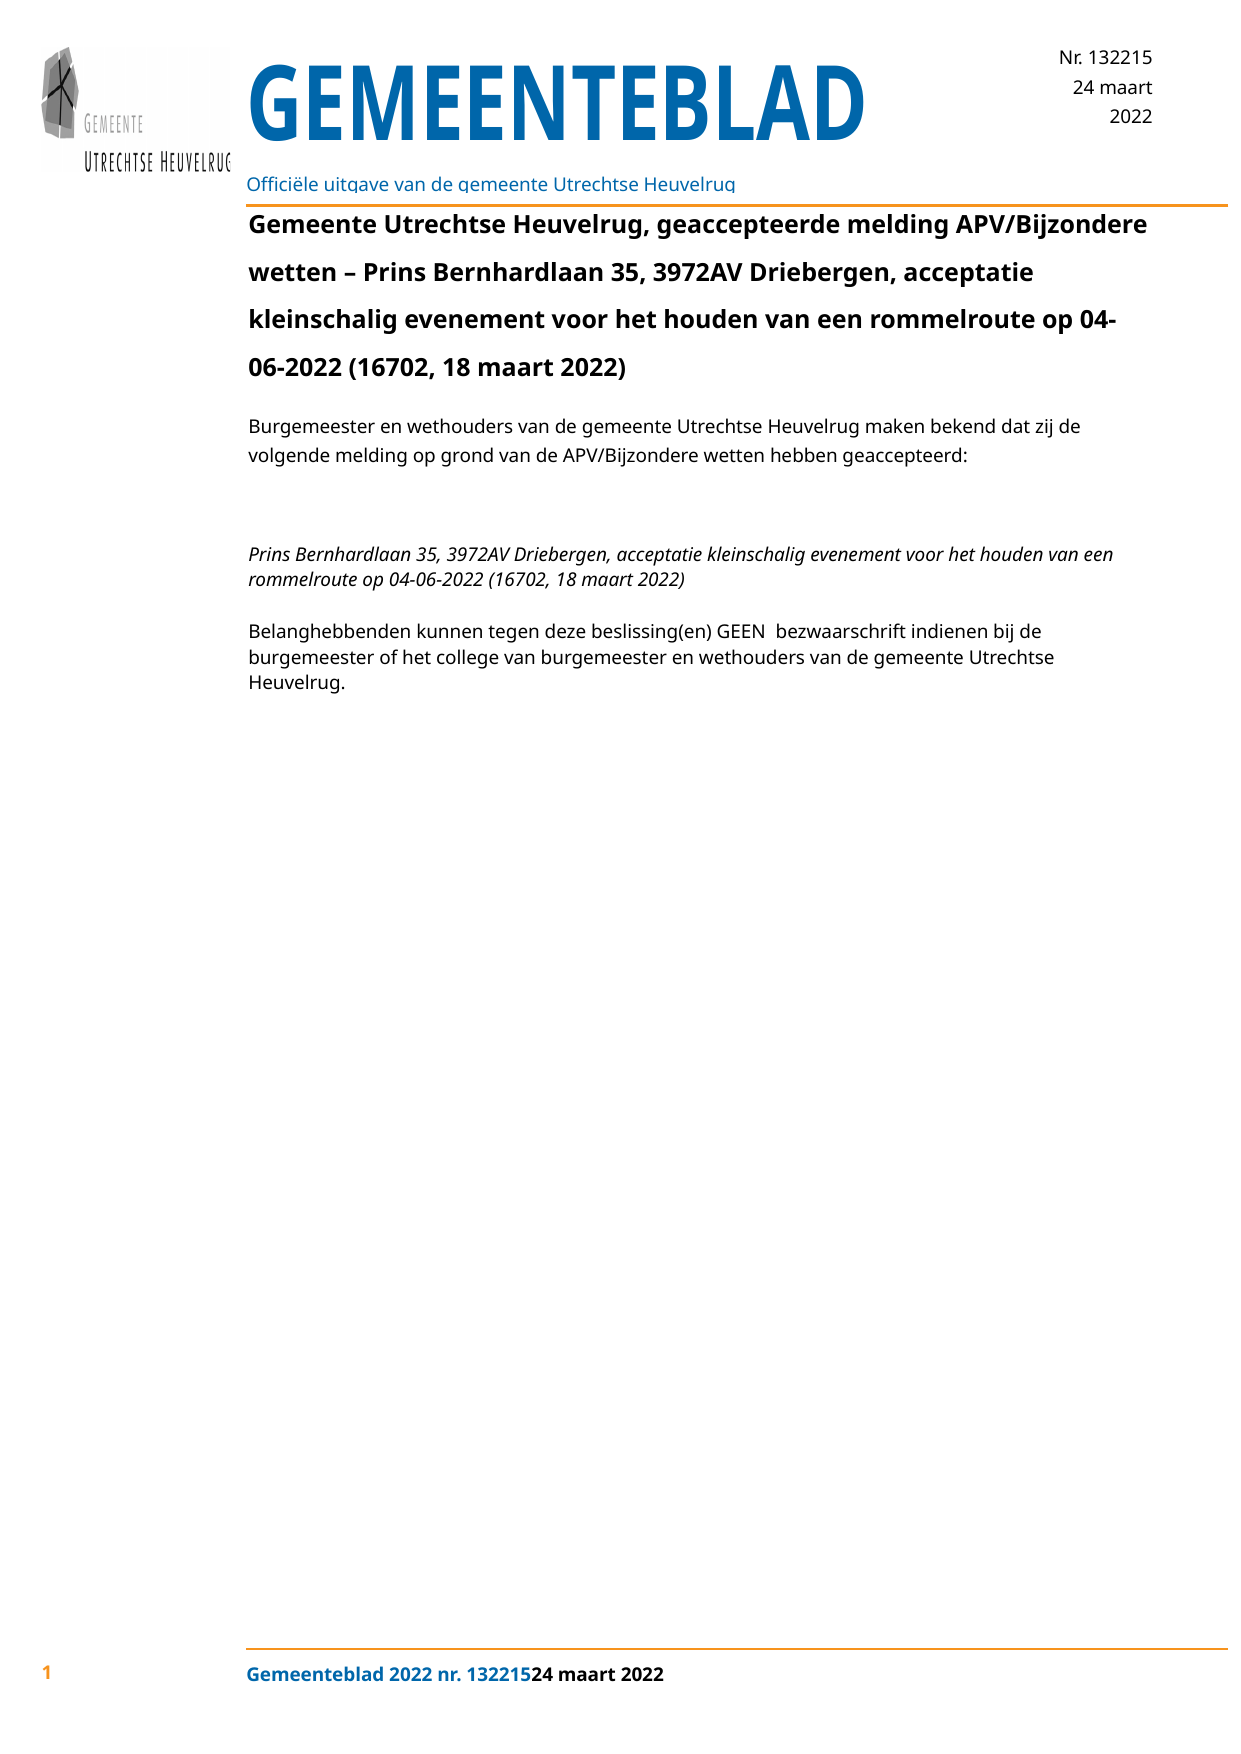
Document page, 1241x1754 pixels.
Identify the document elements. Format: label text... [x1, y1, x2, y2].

text Burgemeester en wethouders van de gemeente Utrechtse Heuvelrug maken bekend dat zij de volgende melding op grond van de APV/Bijzondere wetten hebben geaccepteerd: [248, 413, 1152, 468]
text Gemeente Utrechtse Heuvelrug, geaccepteerde melding APV/Bijzondere wetten – Prins Bernhardlaan 35, 3972AV Driebergen, acceptatie kleinschalig evenement voor het houden van een rommelroute op 04-06-2022 (16702, 18 maart 2022) [248, 207, 1152, 384]
text Prins Bernhardlaan 35, 3972AV Driebergen, acceptatie kleinschalig evenement voor het houden van een rommelroute op 04-06-2022 (16702, 18 maart 2022) [248, 541, 1152, 592]
picture [41, 47, 231, 172]
text Belanghebbenden kunnen tegen deze beslissing(en) GEEN bezwaarschrift indienen bij de burgemeester of het college van burgemeester en wethouders van de gemeente Utrechtse Heuvelrug. [248, 618, 1152, 695]
